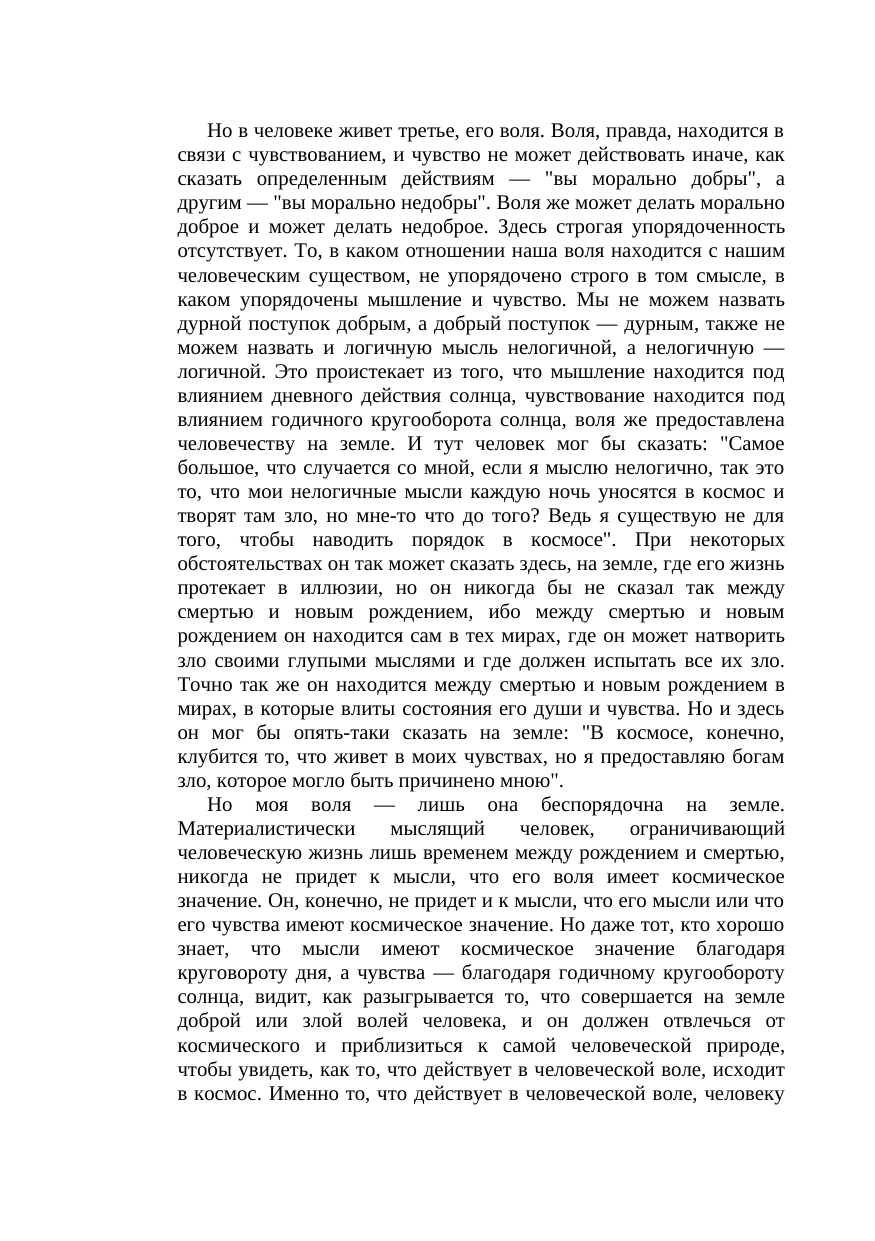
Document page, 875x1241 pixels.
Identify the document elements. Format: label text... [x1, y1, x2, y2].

text Но в человеке живет третье, его воля. Воля, правда, находится в связи с чувствованием, и чувство не может действовать иначе, как сказать определенным действиям — "вы морально добры", а другим — "вы морально недобры". Воля же может делать морально доброе и может делать недоброе. Здесь строгая упорядоченность отсутствует. То, в каком отношении наша воля находится с нашим человеческим существом, не упорядочено строго в том смысле, в каком упорядочены мышление и чувство. Мы не можем назвать дурной поступок добрым, а добрый поступок — дурным, также не можем назвать и логичную мысль нелогичной, а нелогичную — логичной. Это проистекает из того, что мышление находится под влиянием дневного действия солнца, чувствование находится под влиянием годичного кругооборота солнца, воля же предоставлена человечеству на земле. И тут человек мог бы сказать: "Самое большое, что случается со мной, если я мыслю нелогично, так это то, что мои нелогичные мысли каждую ночь уносятся в космос и творят там зло, но мне-то что до того? Ведь я существую не для того, чтобы наводить порядок в космосе". При некоторых обстоятельствах он так может сказать здесь, на земле, где его жизнь протекает в иллюзии, но он никогда бы не сказал так между смертью и новым рождением, ибо между смертью и новым рождением он находится сам в тех мирах, где он может натворить зло своими глупыми мыслями и где должен испытать все их зло. Точно так же он находится между смертью и новым рождением в мирах, в которые влиты состояния его души и чувства. Но и здесь он мог бы опять-таки сказать на земле: "В космосе, конечно, клубится то, что живет в моих чувствах, но я предоставляю богам зло, которое могло быть причинено мною". [177, 118, 786, 792]
text Но моя воля — лишь она беспорядочна на земле. Материалистически мыслящий человек, ограничивающий человеческую жизнь лишь временем между рождением и смертью, никогда не придет к мысли, что его воля имеет космическое значение. Он, конечно, не придет и к мысли, что его мысли или что его чувства имеют космическое значение. Но даже тот, кто хорошо знает, что мысли имеют космическое значение благодаря круговороту дня, а чувства — благодаря годичному кругообороту солнца, видит, как разыгрывается то, что совершается на земле доброй или злой волей человека, и он должен отвлечься от космического и приблизиться к самой человеческой природе, чтобы увидеть, как то, что действует в человеческой воле, исходит в космос. Именно то, что действует в человеческой воле, человеку [177, 792, 786, 1105]
